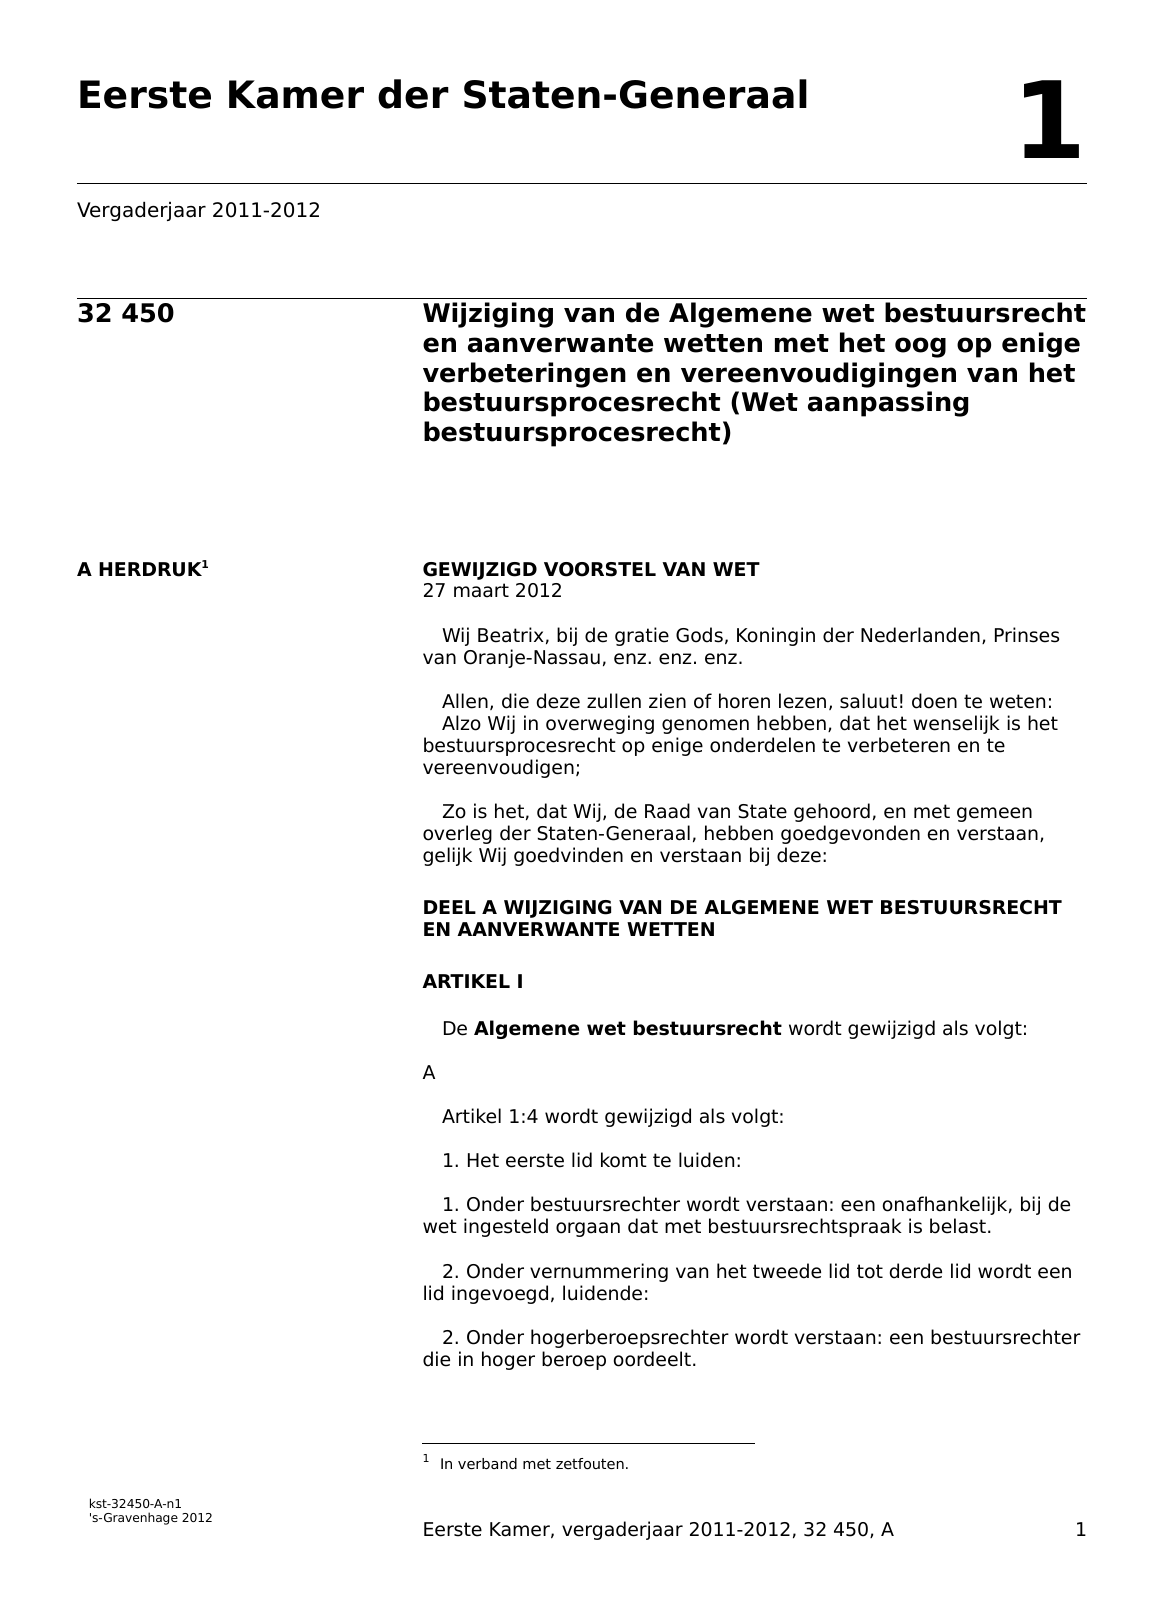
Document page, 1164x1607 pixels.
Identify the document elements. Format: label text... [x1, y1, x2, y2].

text A [422, 1062, 1087, 1084]
table_header Eerste Kamer der Staten-Generaal [77, 59, 886, 183]
subtitle DEEL A WIJZIGING VAN DE ALGEMENE WET BESTUURSRECHT EN AANVERWANTE WETTEN [422, 897, 1087, 941]
text 27 maart 2012 [422, 580, 1087, 602]
text Wij Beatrix, bij de gratie Gods, Koningin der Nederlanden, Prinses van Oranje-Nassau, enz. enz. enz. [422, 624, 1087, 668]
text De Algemene wet bestuursrecht wordt gewijzigd als volgt: [422, 1018, 1087, 1040]
subtitle A HERDRUK GEWIJZIGD VOORSTEL VAN WET [77, 558, 1087, 580]
subtitle ARTIKEL I [422, 971, 1087, 993]
subtitle 32 450 Wijziging van de Algemene wet bestuursrecht en aanverwante wetten met het oog op enige verbeteringen en vereenvoudigingen van het bestuursprocesrecht (Wet aanpassing bestuursprocesrecht) [77, 299, 1087, 447]
text 2. Onder hogerberoepsrechter wordt verstaan: een bestuursrechter die in hoger beroep oordeelt. [422, 1327, 1087, 1371]
text Alzo Wij in overweging genomen hebben, dat het wenselijk is het bestuursprocesrecht op enige onderdelen te verbeteren en te vereenvoudigen; [422, 713, 1087, 779]
text 1. Onder bestuursrechter wordt verstaan: een onafhankelijk, bij de wet ingesteld orgaan dat met bestuursrechtspraak is belast. [422, 1194, 1087, 1238]
text 2. Onder vernummering van het tweede lid tot derde lid wordt een lid ingevoegd, luidende: [422, 1261, 1087, 1304]
text In verband met zetfouten. [422, 1452, 1087, 1474]
text kst-32450-A-n1 [88, 1497, 323, 1511]
text 1. Het eerste lid komt te luiden: [422, 1150, 1087, 1172]
text Artikel 1:4 wordt gewijzigd als volgt: [422, 1106, 1087, 1128]
table_header 1 [886, 59, 1087, 183]
text Allen, die deze zullen zien of horen lezen, saluut! doen te weten: [422, 691, 1087, 713]
text Zo is het, dat Wij, de Raad van State gehoord, en met gemeen overleg der Staten-Generaal, hebben goedgevonden en verstaan, gelijk Wij goedvinden en verstaan bij deze: [422, 801, 1087, 867]
table_cell Vergaderjaar 2011-2012 [77, 184, 1087, 298]
text 's-Gravenhage 2012 [88, 1511, 323, 1525]
